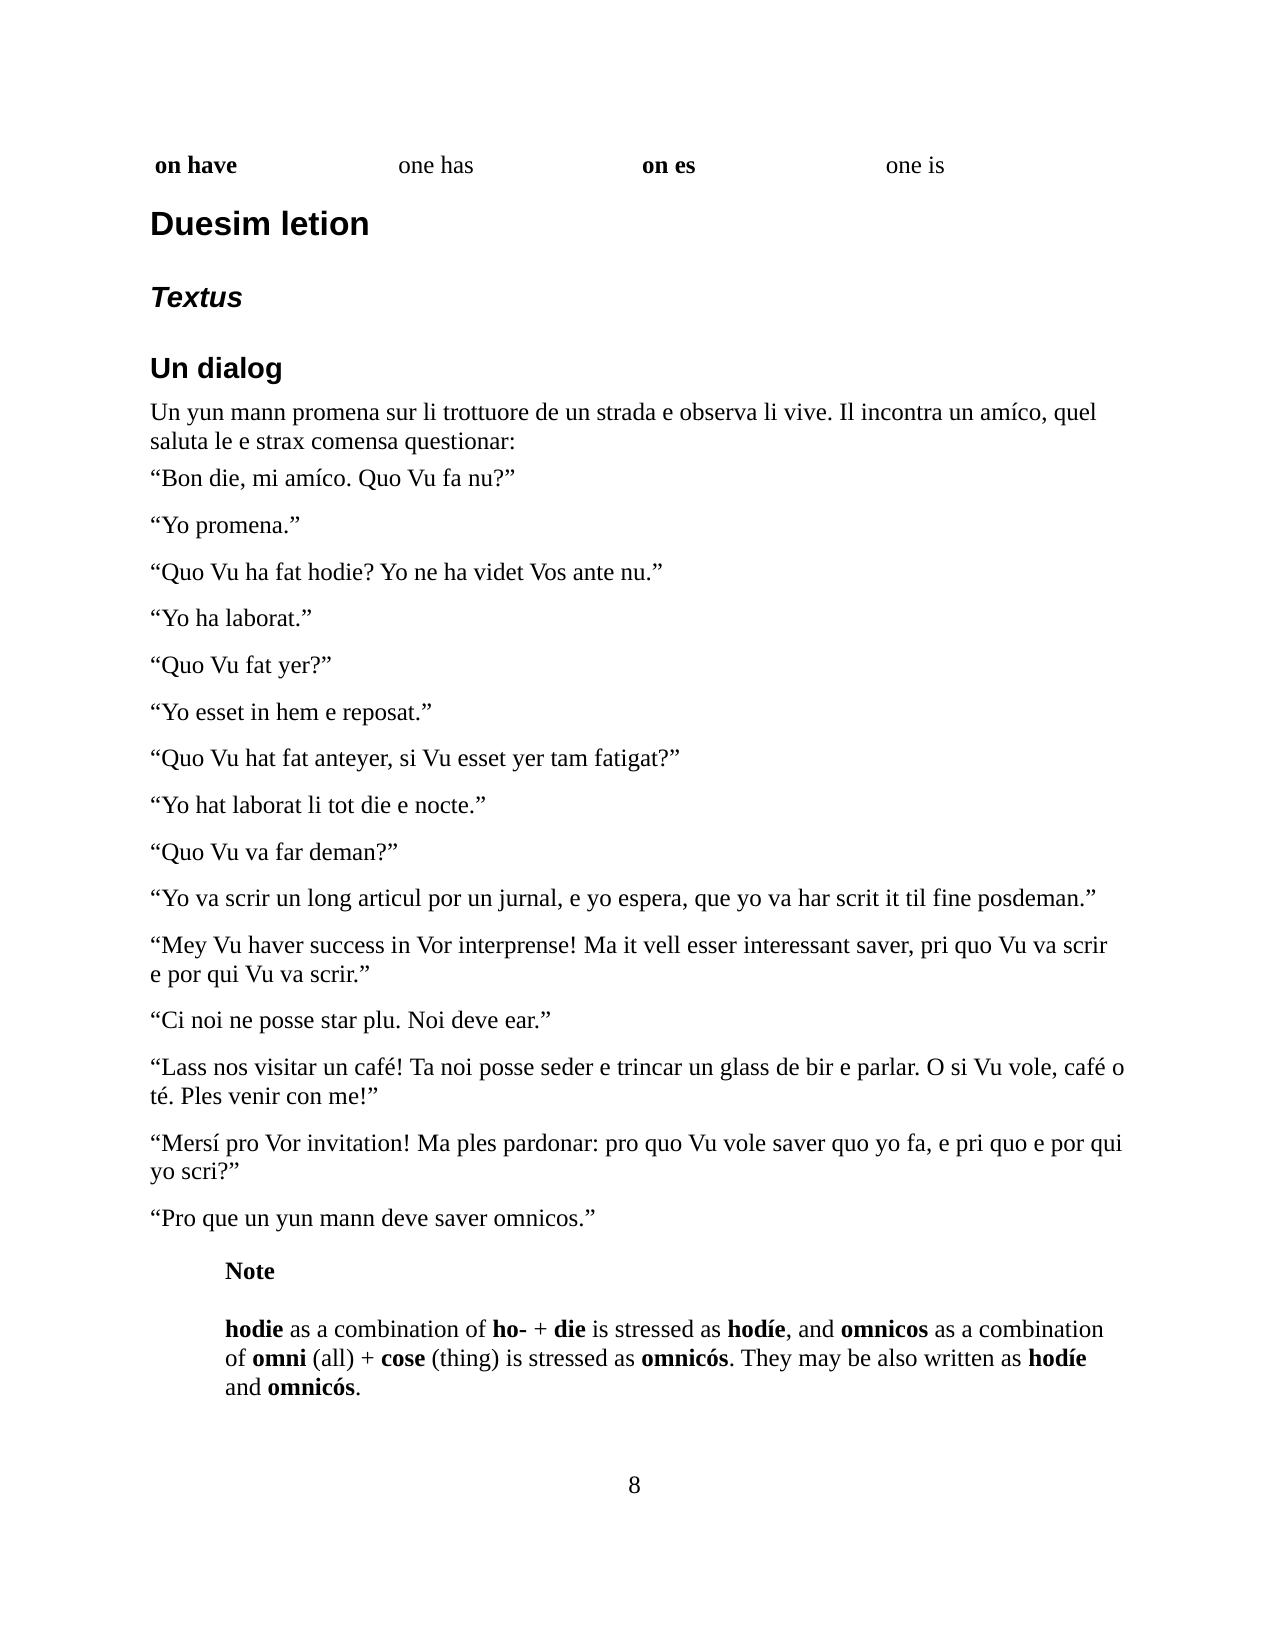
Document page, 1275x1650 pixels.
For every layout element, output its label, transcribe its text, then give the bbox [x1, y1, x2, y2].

text “Mersí pro Vor invitation! Ma ples pardonar: pro quo Vu vole saver quo yo fa, e pri quo e por qui yo scri?” [150, 1128, 1125, 1185]
text “Quo Vu ha fat hodie? Yo ne ha videt Vos ante nu.” [150, 557, 1125, 586]
subtitle Un dialog [150, 351, 1125, 384]
subtitle Duesim letion [150, 204, 1125, 242]
text “Quo Vu va far deman?” [150, 837, 1125, 866]
text “Pro que un yun mann deve saver omnicos.” [150, 1203, 1125, 1232]
table_cell one has [394, 150, 637, 179]
text “Yo promena.” [150, 510, 1125, 539]
text “Yo hat laborat li tot die e nocte.” [150, 790, 1125, 819]
table_cell on es [638, 150, 881, 179]
text “Ci noi ne posse star plu. Noi deve ear.” [150, 1006, 1125, 1034]
text “Mey Vu haver success in Vor interprense! Ma it vell esser interessant saver, pri quo Vu va scrir e por qui Vu va scrir.” [150, 930, 1125, 988]
text Note [225, 1256, 1125, 1284]
text “Yo ha laborat.” [150, 603, 1125, 632]
text “Quo Vu fat yer?” [150, 650, 1125, 679]
text hodie as a combination of ho- + die is stressed as hodíe, and omnicos as a combination of omni (all) + cose (thing) is stressed as omnicós. They may be also written as hodíe and omnicós. [225, 1314, 1125, 1401]
table_cell one is [881, 150, 1125, 179]
text “Quo Vu hat fat anteyer, si Vu esset yer tam fatigat?” [150, 743, 1125, 772]
text “Bon die, mi amíco. Quo Vu fa nu?” [150, 463, 1125, 492]
text “Yo esset in hem e reposat.” [150, 697, 1125, 726]
text Un yun mann promena sur li trottuore de un strada e observa li vive. Il incontra un amíco, quel saluta le e strax comensa questionar: [150, 397, 1125, 454]
text “Yo va scrir un long articul por un jurnal, e yo espera, que yo va har scrit it til fine posdeman.” [150, 883, 1125, 912]
subtitle Textus [150, 280, 1125, 313]
table_cell on have [150, 150, 394, 179]
text “Lass nos visitar un café! Ta noi posse seder e trincar un glass de bir e parlar. O si Vu vole, café o té. Ples venir con me!” [150, 1052, 1125, 1110]
